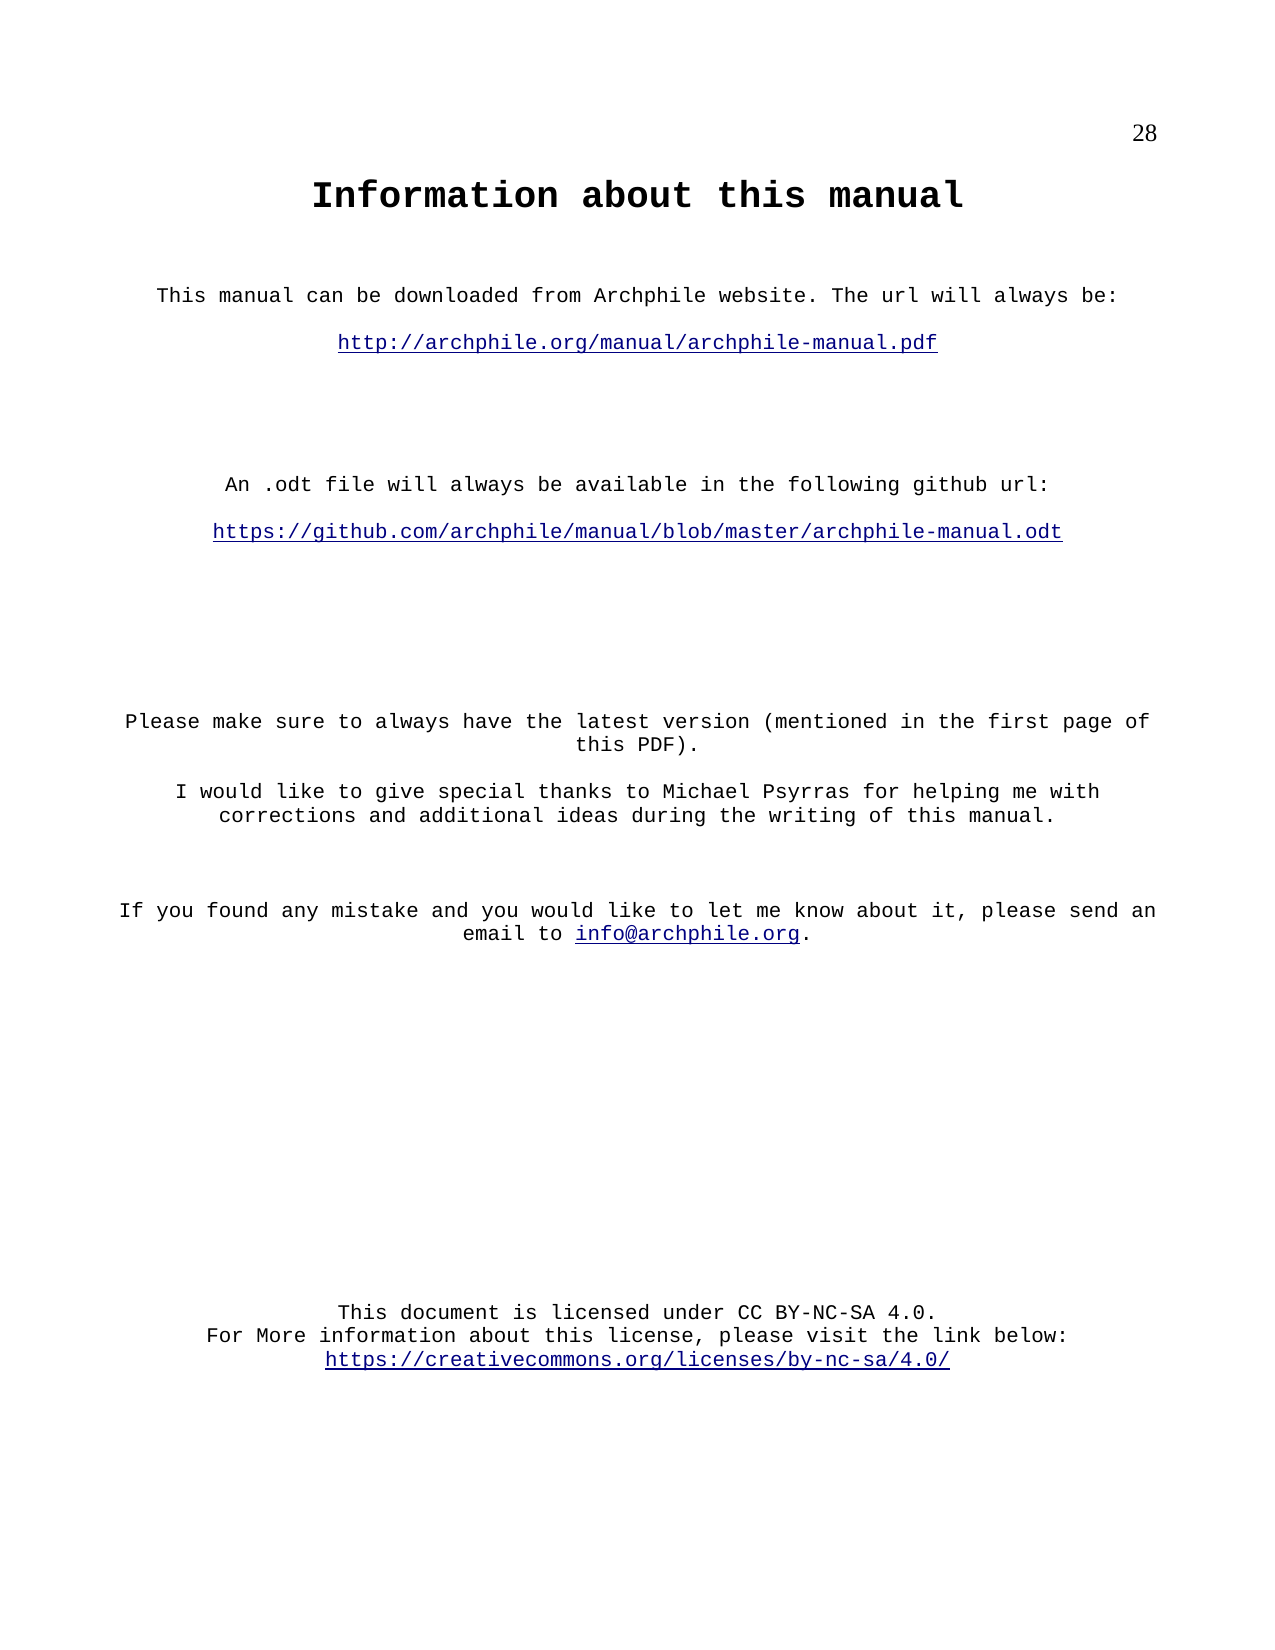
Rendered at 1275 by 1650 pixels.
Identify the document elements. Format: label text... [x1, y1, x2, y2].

text This document is licensed under CC BY-NC-SA 4.0. [118, 1302, 1157, 1325]
text http://archphile.org/manual/archphile-manual.pdf [118, 332, 1157, 356]
text https://creativecommons.org/licenses/by-nc-sa/4.0/ [118, 1349, 1157, 1373]
text Information about this manual [118, 176, 1157, 219]
text I would like to give special thanks to Michael Psyrras for helping me with corrections and additional ideas during the writing of this manual. [118, 782, 1157, 829]
text For More information about this license, please visit the link below: [118, 1325, 1157, 1349]
text An .odt file will always be available in the following github url: [118, 474, 1157, 498]
text If you found any mistake and you would like to let me know about it, please send an email to info@archphile.org. [118, 900, 1157, 947]
text https://github.com/archphile/manual/blob/master/archphile-manual.odt [118, 521, 1157, 545]
text Please make sure to always have the latest version (mentioned in the first page of this PDF). [118, 711, 1157, 758]
text This manual can be downloaded from Archphile website. The url will always be: [118, 285, 1157, 309]
